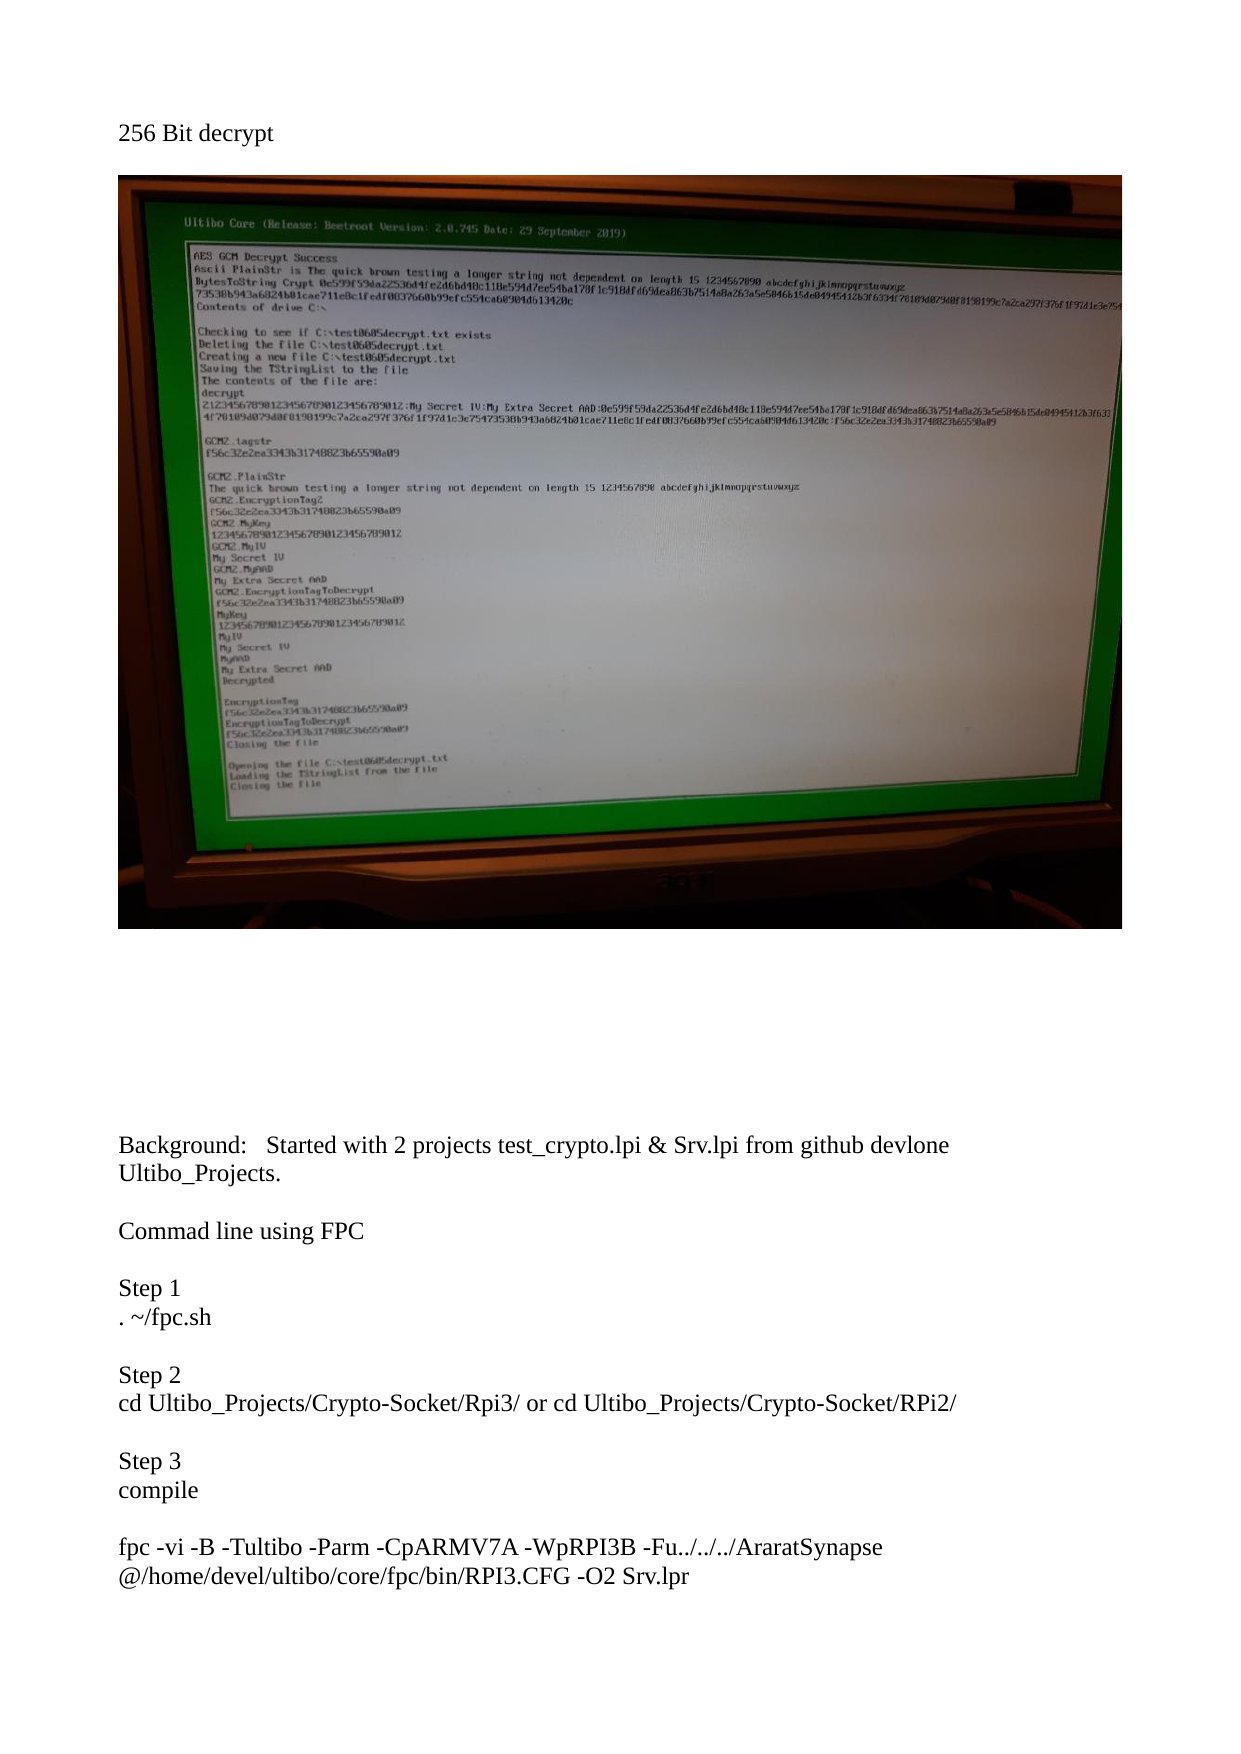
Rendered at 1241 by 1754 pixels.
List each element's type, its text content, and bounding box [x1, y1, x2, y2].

text cd Ultibo_Projects/Crypto-Socket/Rpi3/ or cd Ultibo_Projects/Crypto-Socket/RPi2/ [118, 1388, 1122, 1417]
text Background: Started with 2 projects test_crypto.lpi & Srv.lpi from github devlone [118, 1130, 1122, 1158]
text Commad line using FPC [118, 1216, 1122, 1245]
text Ultibo_Projects. [118, 1158, 1122, 1187]
text Step 3 [118, 1446, 1122, 1475]
text Step 2 [118, 1360, 1122, 1388]
text Step 1 [118, 1273, 1122, 1302]
text fpc -vi -B -Tultibo -Parm -CpARMV7A -WpRPI3B -Fu../../../AraratSynapse @/home/devel/ultibo/core/fpc/bin/RPI3.CFG -O2 Srv.lpr [118, 1532, 1122, 1590]
text compile [118, 1475, 1122, 1503]
text . ~/fpc.sh [118, 1302, 1122, 1331]
text 256 Bit decrypt [118, 118, 1122, 147]
picture [118, 175, 1123, 929]
